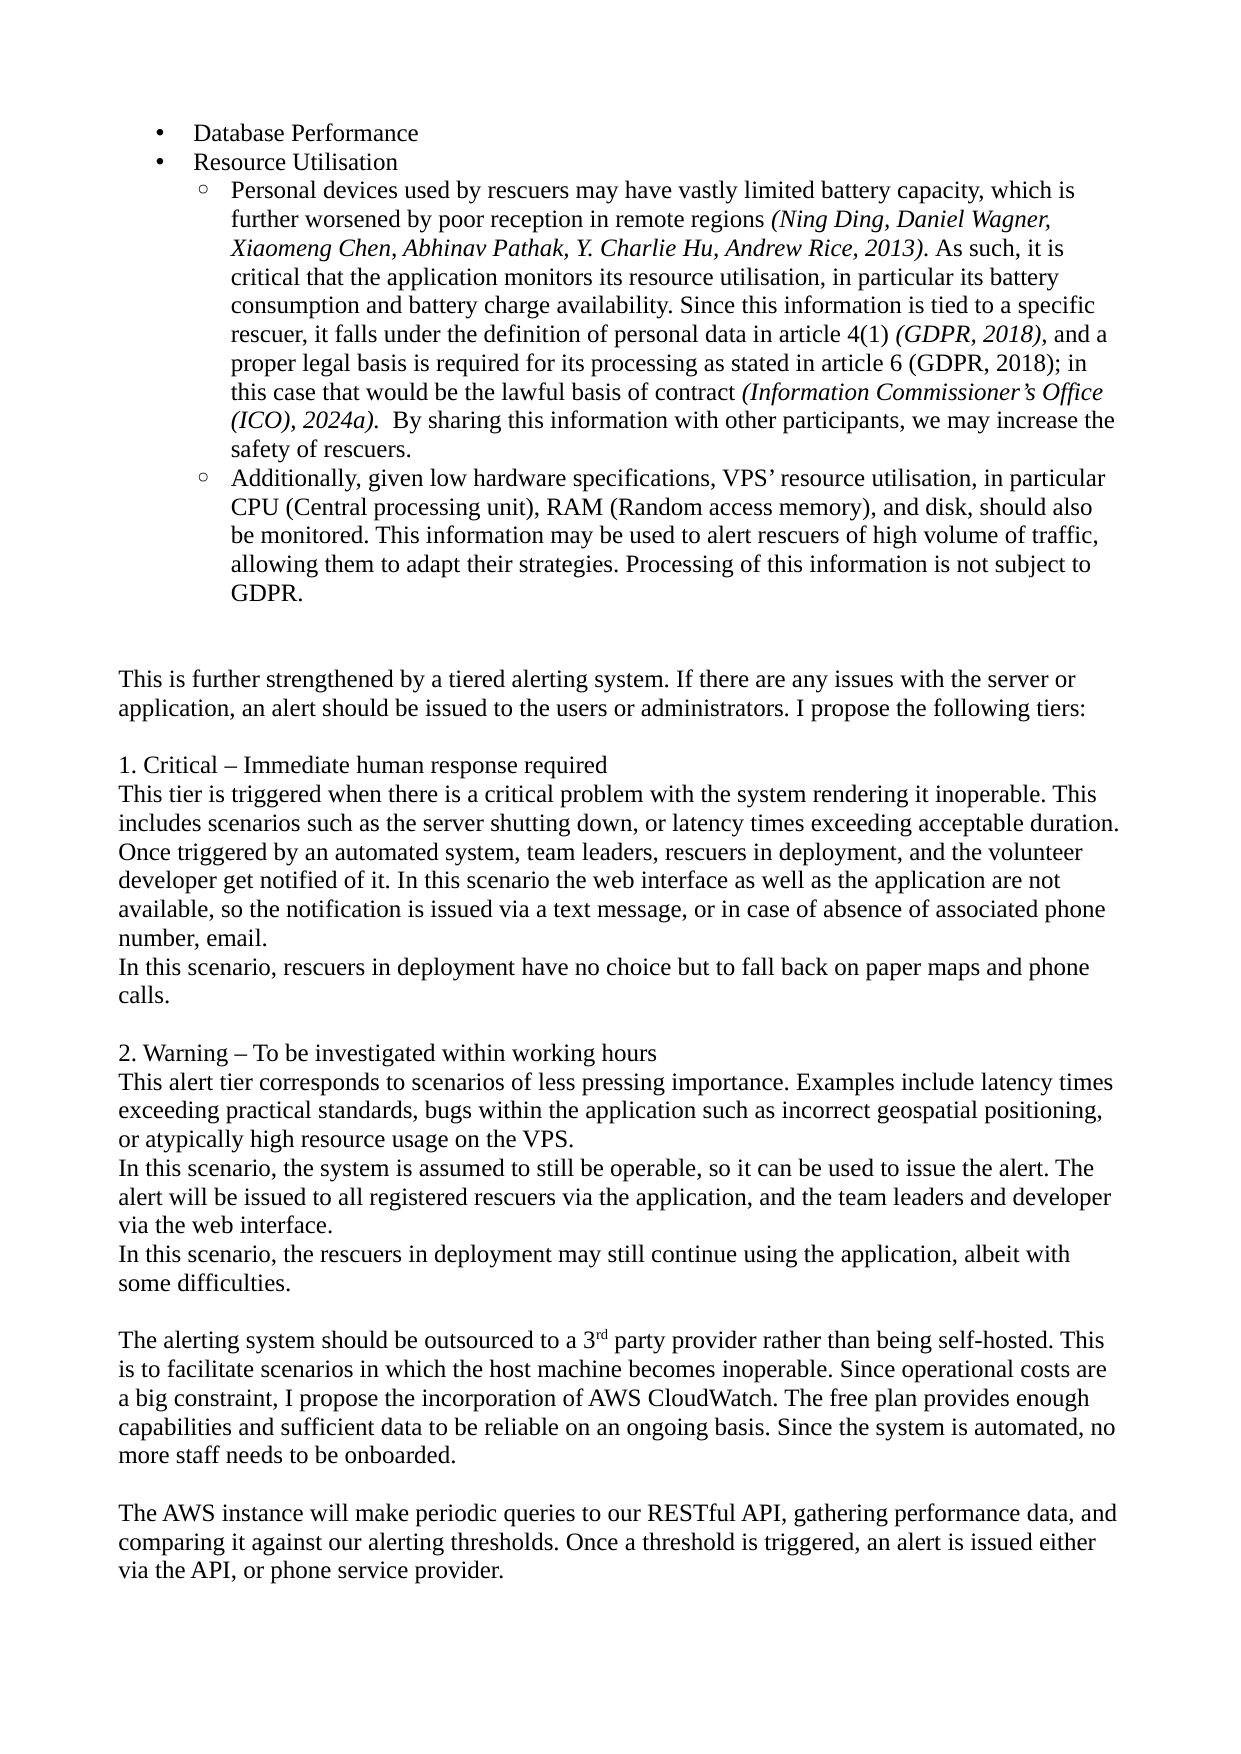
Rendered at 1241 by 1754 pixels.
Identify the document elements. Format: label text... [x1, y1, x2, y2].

text In this scenario, rescuers in deployment have no choice but to fall back on paper maps and phone calls. [118, 952, 1122, 1009]
text This tier is triggered when there is a critical problem with the system rendering it inoperable. This includes scenarios such as the server shutting down, or latency times exceeding acceptable duration. [118, 779, 1122, 837]
text This is further strengthened by a tiered alerting system. If there are any issues with the server or application, an alert should be issued to the users or administrators. I propose the following tiers: [118, 664, 1122, 722]
text This alert tier corresponds to scenarios of less pressing importance. Examples include latency times exceeding practical standards, bugs within the application such as incorrect geospatial positioning, or atypically high resource usage on the VPS. [118, 1067, 1122, 1153]
text The AWS instance will make periodic queries to our RESTful API, gathering performance data, and comparing it against our alerting thresholds. Once a threshold is triggered, an alert is issued either via the API, or phone service provider. [118, 1498, 1122, 1584]
list Personal devices used by rescuers may have vastly limited battery capacity, which is further worsened by poor reception in remote regions (Ning Ding, Daniel Wagner, Xiaomeng Chen, Abhinav Pathak, Y. Charlie Hu, Andrew Rice, 2013). As such, it is critical that the application monitors its resource utilisation, in particular its battery consumption and battery charge availability. Since this information is tied to a specific rescuer, it falls under the definition of personal data in article 4(1) (GDPR, 2018), and a proper legal basis is required for its processing as stated in article 6 (GDPR, 2018); in this case that would be the lawful basis of contract (Information Commissioner’s Office (ICO), 2024a). By sharing this information with other participants, we may increase the safety of rescuers. [193, 176, 1122, 463]
text Once triggered by an automated system, team leaders, rescuers in deployment, and the volunteer developer get notified of it. In this scenario the web interface as well as the application are not available, so the notification is issued via a text message, or in case of absence of associated phone number, email. [118, 837, 1122, 952]
text 2. Warning – To be investigated within working hours [118, 1038, 1122, 1067]
text In this scenario, the system is assumed to still be operable, so it can be used to issue the alert. The alert will be issued to all registered rescuers via the application, and the team leaders and developer via the web interface. [118, 1153, 1122, 1239]
list Database Performance [156, 118, 1122, 147]
list Resource Utilisation [156, 147, 1122, 176]
list Additionally, given low hardware specifications, VPS’ resource utilisation, in particular CPU (Central processing unit), RAM (Random access memory), and disk, should also be monitored. This information may be used to alert rescuers of high volume of traffic, allowing them to adapt their strategies. Processing of this information is not subject to GDPR. [193, 463, 1122, 607]
text In this scenario, the rescuers in deployment may still continue using the application, albeit with some difficulties. [118, 1239, 1122, 1297]
text The alerting system should be outsourced to a 3rd party provider rather than being self-hosted. This is to facilitate scenarios in which the host machine becomes inoperable. Since operational costs are a big constraint, I propose the incorporation of AWS CloudWatch. The free plan provides enough capabilities and sufficient data to be reliable on an ongoing basis. Since the system is automated, no more staff needs to be onboarded. [118, 1326, 1122, 1469]
text 1. Critical – Immediate human response required [118, 751, 1122, 779]
